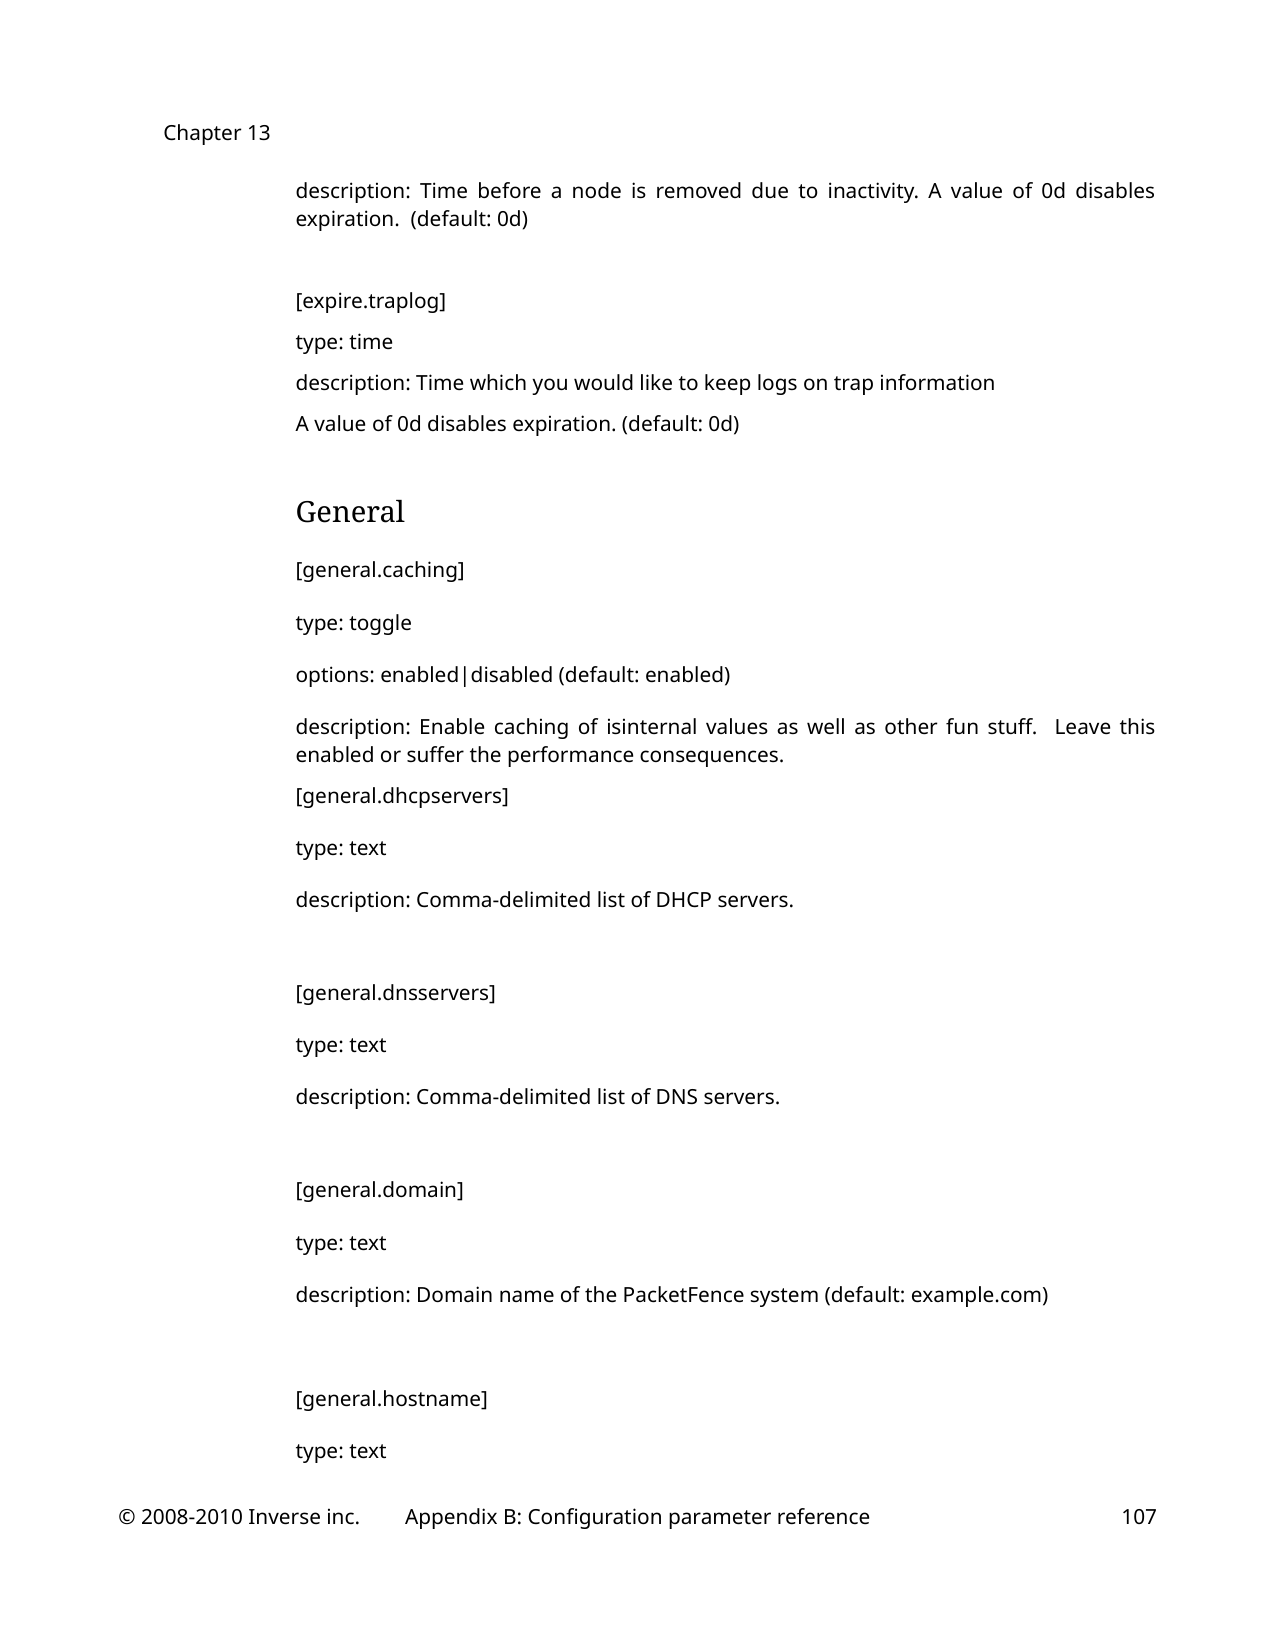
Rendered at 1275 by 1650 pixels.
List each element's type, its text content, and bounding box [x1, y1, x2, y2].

text description: Time which you would like to keep logs on trap information [295, 368, 1157, 397]
subtitle General [295, 491, 1157, 531]
text [general.domain] [295, 1176, 1157, 1204]
text type: time [295, 327, 1157, 356]
text type: text [295, 1228, 1157, 1256]
text type: text [295, 1030, 1157, 1059]
text description: Comma-delimited list of DNS servers. [295, 1082, 1157, 1111]
text A value of 0d disables expiration. (default: 0d) [295, 409, 1157, 438]
text type: toggle [295, 608, 1157, 636]
text options: enabled|disabled (default: enabled) [295, 660, 1157, 688]
text description: Time before a node is removed due to inactivity. A value of 0d disables expiration. (default: 0d) [295, 176, 1157, 233]
text [general.dnsservers] [295, 978, 1157, 1007]
text description: Domain name of the PacketFence system (default: example.com) [295, 1280, 1157, 1308]
text description: Comma-delimited list of DHCP servers. [295, 885, 1157, 914]
text [expire.traplog] [295, 286, 1157, 315]
text type: text [295, 1436, 1157, 1464]
text type: text [295, 833, 1157, 862]
text [general.dhcpservers] [295, 781, 1157, 809]
text [general.caching] [295, 556, 1157, 584]
text [general.hostname] [295, 1384, 1157, 1412]
text description: Enable caching of isinternal values as well as other fun stuff. Leave this enabled or suffer the performance consequences. [295, 712, 1157, 769]
